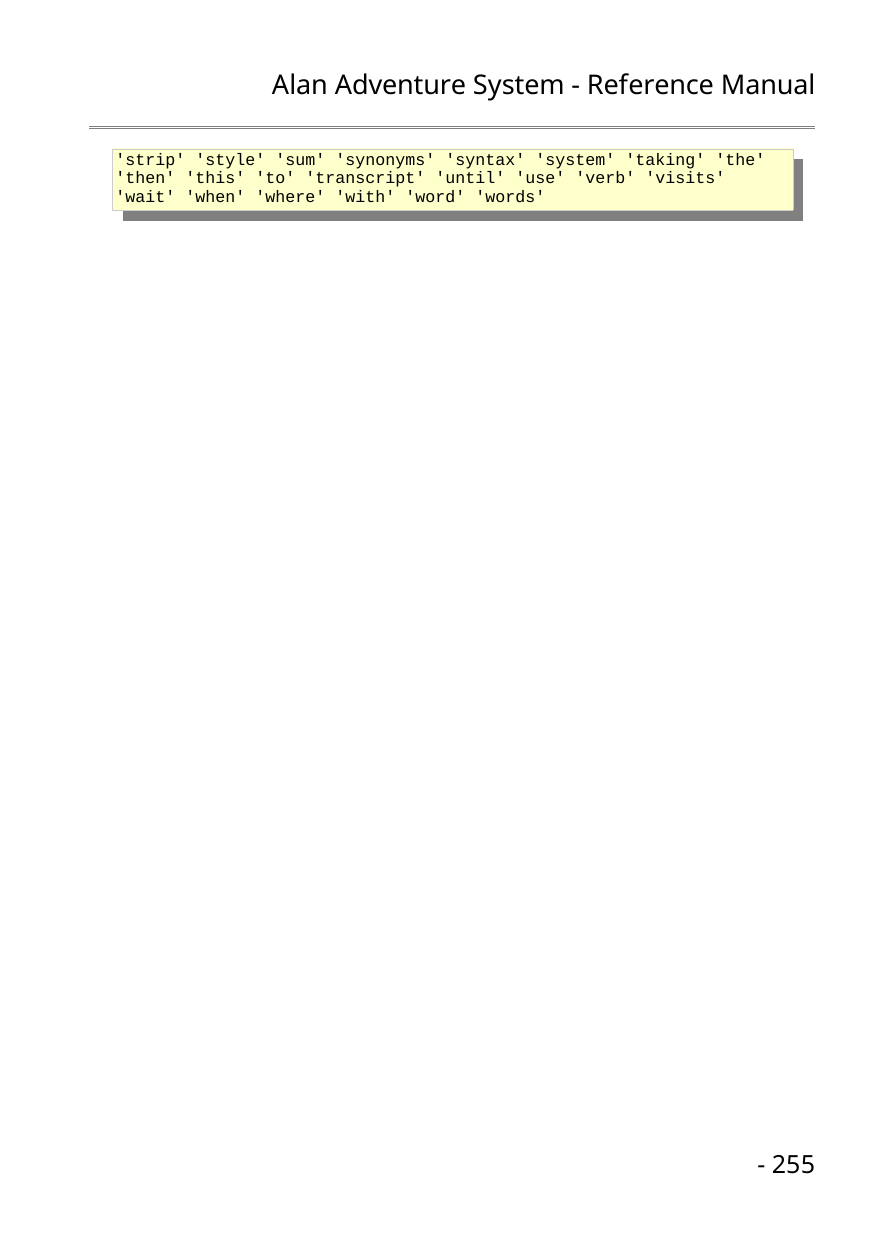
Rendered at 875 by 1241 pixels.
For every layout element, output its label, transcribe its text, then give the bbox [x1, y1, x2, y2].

text 'strip' 'style' 'sum' 'synonyms' 'syntax' 'system' 'taking' 'the' 'then' 'this' 'to' 'transcript' 'until' 'use' 'verb' 'visits' 'wait' 'when' 'where' 'with' 'word' 'words' [113, 150, 793, 210]
